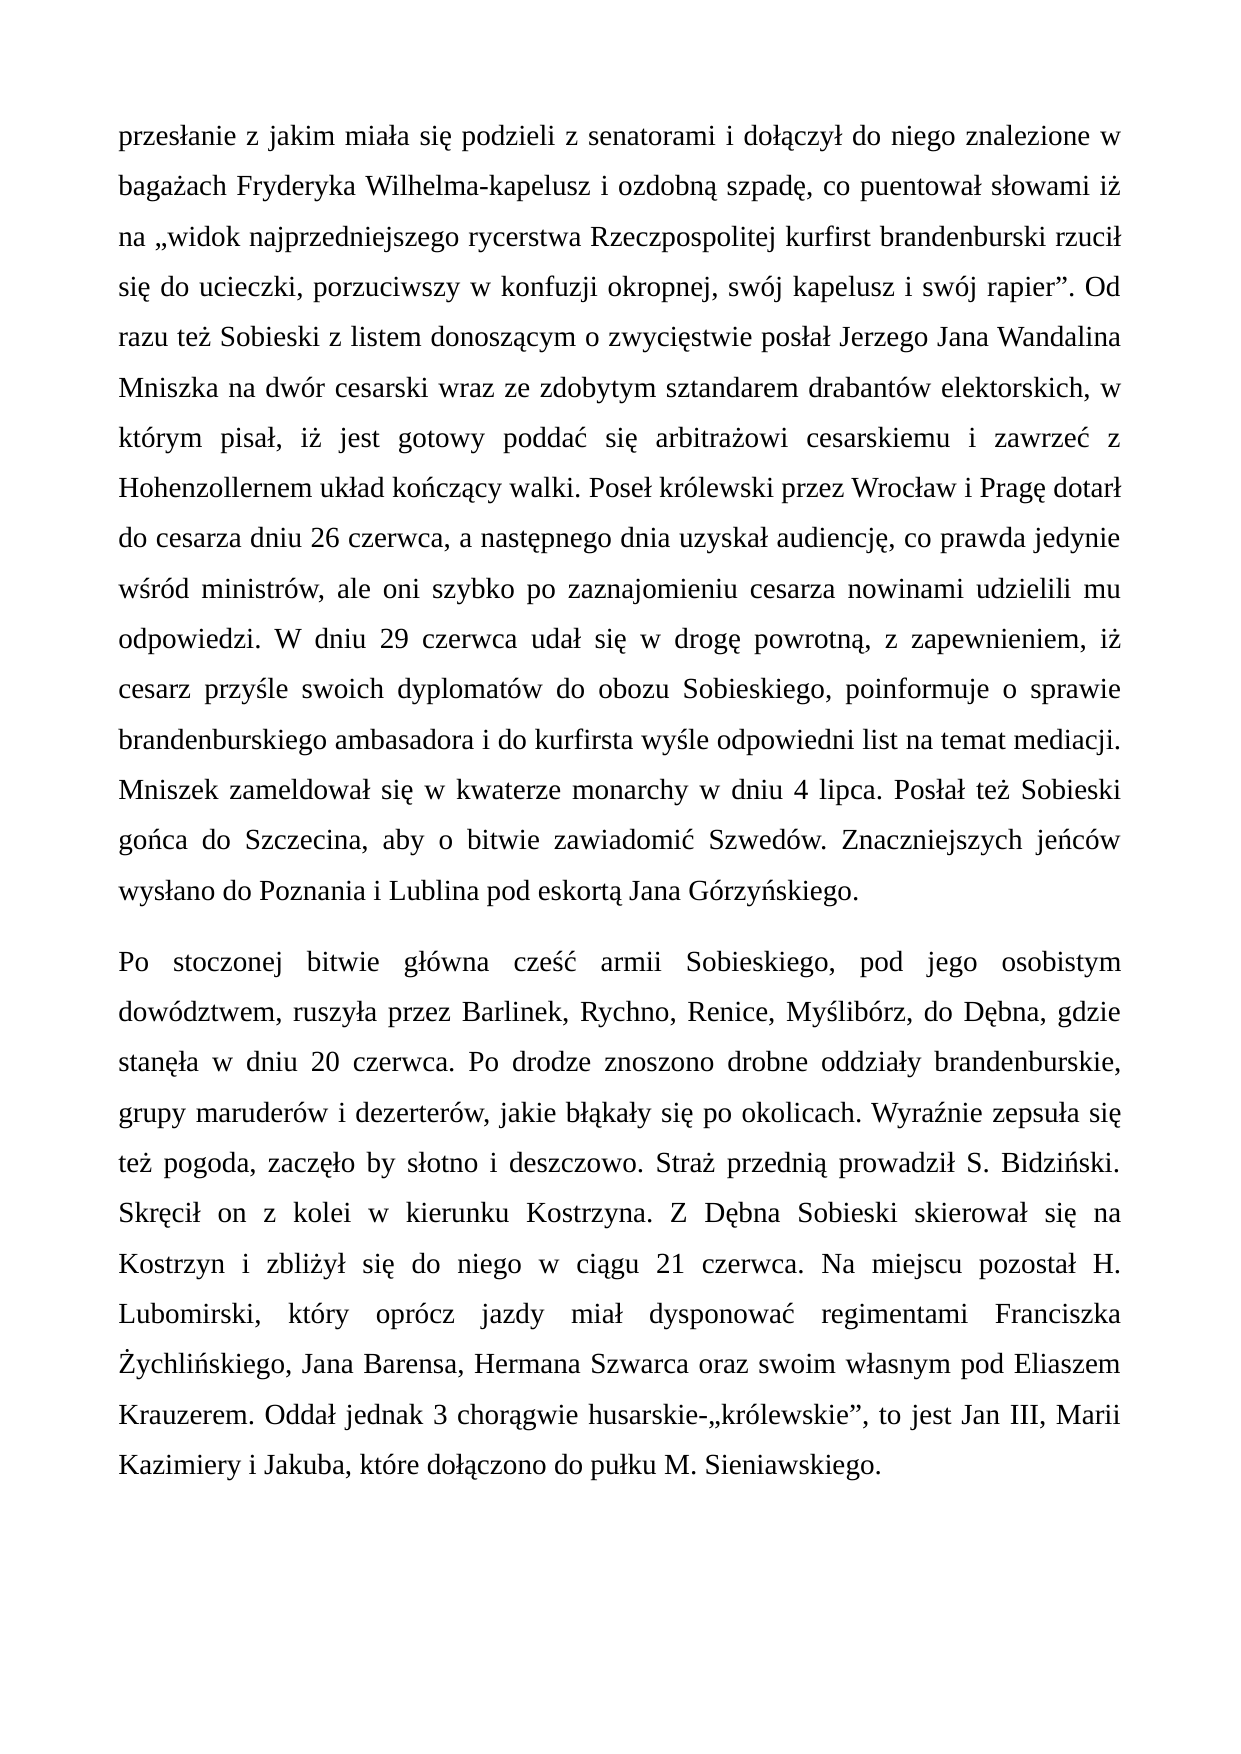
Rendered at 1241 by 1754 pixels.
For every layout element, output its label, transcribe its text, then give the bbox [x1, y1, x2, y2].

text przesłanie z jakim miała się podzieli z senatorami i dołączył do niego znalezione w bagażach Fryderyka Wilhelma-kapelusz i ozdobną szpadę, co puentował słowami iż na „widok najprzedniejszego rycerstwa Rzeczpospolitej kurfirst brandenburski rzucił się do ucieczki, porzuciwszy w konfuzji okropnej, swój kapelusz i swój rapier”. Od razu też Sobieski z listem donoszącym o zwycięstwie posłał Jerzego Jana Wandalina Mniszka na dwór cesarski wraz ze zdobytym sztandarem drabantów elektorskich, w którym pisał, iż jest gotowy poddać się arbitrażowi cesarskiemu i zawrzeć z Hohenzollernem układ kończący walki. Poseł królewski przez Wrocław i Pragę dotarł do cesarza dniu 26 czerwca, a następnego dnia uzyskał audiencję, co prawda jedynie wśród ministrów, ale oni szybko po zaznajomieniu cesarza nowinami udzielili mu odpowiedzi. W dniu 29 czerwca udał się w drogę powrotną, z zapewnieniem, iż cesarz przyśle swoich dyplomatów do obozu Sobieskiego, poinformuje o sprawie brandenburskiego ambasadora i do kurfirsta wyśle odpowiedni list na temat mediacji. Mniszek zameldował się w kwaterze monarchy w dniu 4 lipca. Posłał też Sobieski gońca do Szczecina, aby o bitwie zawiadomić Szwedów. Znaczniejszych jeńców wysłano do Poznania i Lublina pod eskortą Jana Górzyńskiego. [118, 118, 1122, 906]
text Po stoczonej bitwie główna cześć armii Sobieskiego, pod jego osobistym dowództwem, ruszyła przez Barlinek, Rychno, Renice, Myślibórz, do Dębna, gdzie stanęła w dniu 20 czerwca. Po drodze znoszono drobne oddziały brandenburskie, grupy maruderów i dezerterów, jakie błąkały się po okolicach. Wyraźnie zepsuła się też pogoda, zaczęło by słotno i deszczowo. Straż przednią prowadził S. Bidziński. Skręcił on z kolei w kierunku Kostrzyna. Z Dębna Sobieski skierował się na Kostrzyn i zbliżył się do niego w ciągu 21 czerwca. Na miejscu pozostał H. Lubomirski, który oprócz jazdy miał dysponować regimentami Franciszka Żychlińskiego, Jana Barensa, Hermana Szwarca oraz swoim własnym pod Eliaszem Krauzerem. Oddał jednak 3 chorągwie husarskie-„królewskie”, to jest Jan III, Marii Kazimiery i Jakuba, które dołączono do pułku M. Sieniawskiego. [118, 944, 1122, 1481]
